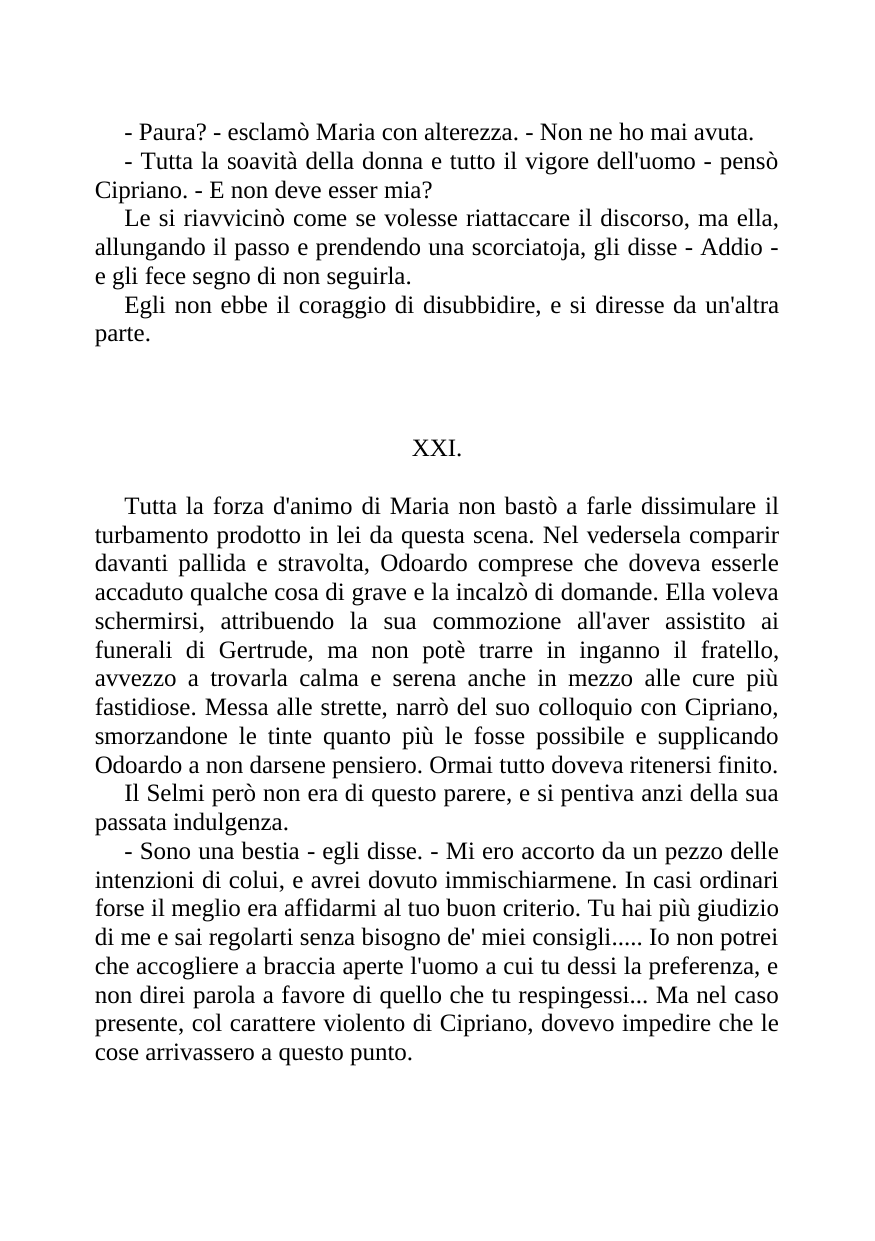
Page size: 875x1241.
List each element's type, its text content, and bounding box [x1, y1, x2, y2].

text XXI. [94, 433, 779, 462]
text Egli non ebbe il coraggio di disubbidire, e si diresse da un'altra parte. [94, 290, 779, 347]
text Le si riavvicinò come se volesse riattaccare il discorso, ma ella, allungando il passo e prendendo una scorciatoja, gli disse - Addio - e gli fece segno di non seguirla. [94, 203, 779, 290]
text Il Selmi però non era di questo parere, e si pentiva anzi della sua passata indulgenza. [94, 778, 779, 836]
text - Tutta la soavità della donna e tutto il vigore dell'uomo - pensò Cipriano. - E non deve esser mia? [94, 146, 779, 203]
text - Sono una bestia - egli disse. - Mi ero accorto da un pezzo delle intenzioni di colui, e avrei dovuto immischiarmene. In casi ordinari forse il meglio era affidarmi al tuo buon criterio. Tu hai più giudizio di me e sai regolarti senza bisogno de' miei consigli..... Io non potrei che accogliere a braccia aperte l'uomo a cui tu dessi la preferenza, e non direi parola a favore di quello che tu respingessi... Ma nel caso presente, col carattere violento di Cipriano, dovevo impedire che le cose arrivassero a questo punto. [94, 836, 779, 1066]
text Tutta la forza d'animo di Maria non bastò a farle dissimulare il turbamento prodotto in lei da questa scena. Nel vedersela comparir davanti pallida e stravolta, Odoardo comprese che doveva esserle accaduto qualche cosa di grave e la incalzò di domande. Ella voleva schermirsi, attribuendo la sua commozione all'aver assistito ai funerali di Gertrude, ma non potè trarre in inganno il fratello, avvezzo a trovarla calma e serena anche in mezzo alle cure più fastidiose. Messa alle strette, narrò del suo colloquio con Cipriano, smorzandone le tinte quanto più le fosse possibile e supplicando Odoardo a non darsene pensiero. Ormai tutto doveva ritenersi finito. [94, 491, 779, 778]
text - Paura? - esclamò Maria con alterezza. - Non ne ho mai avuta. [94, 117, 779, 146]
